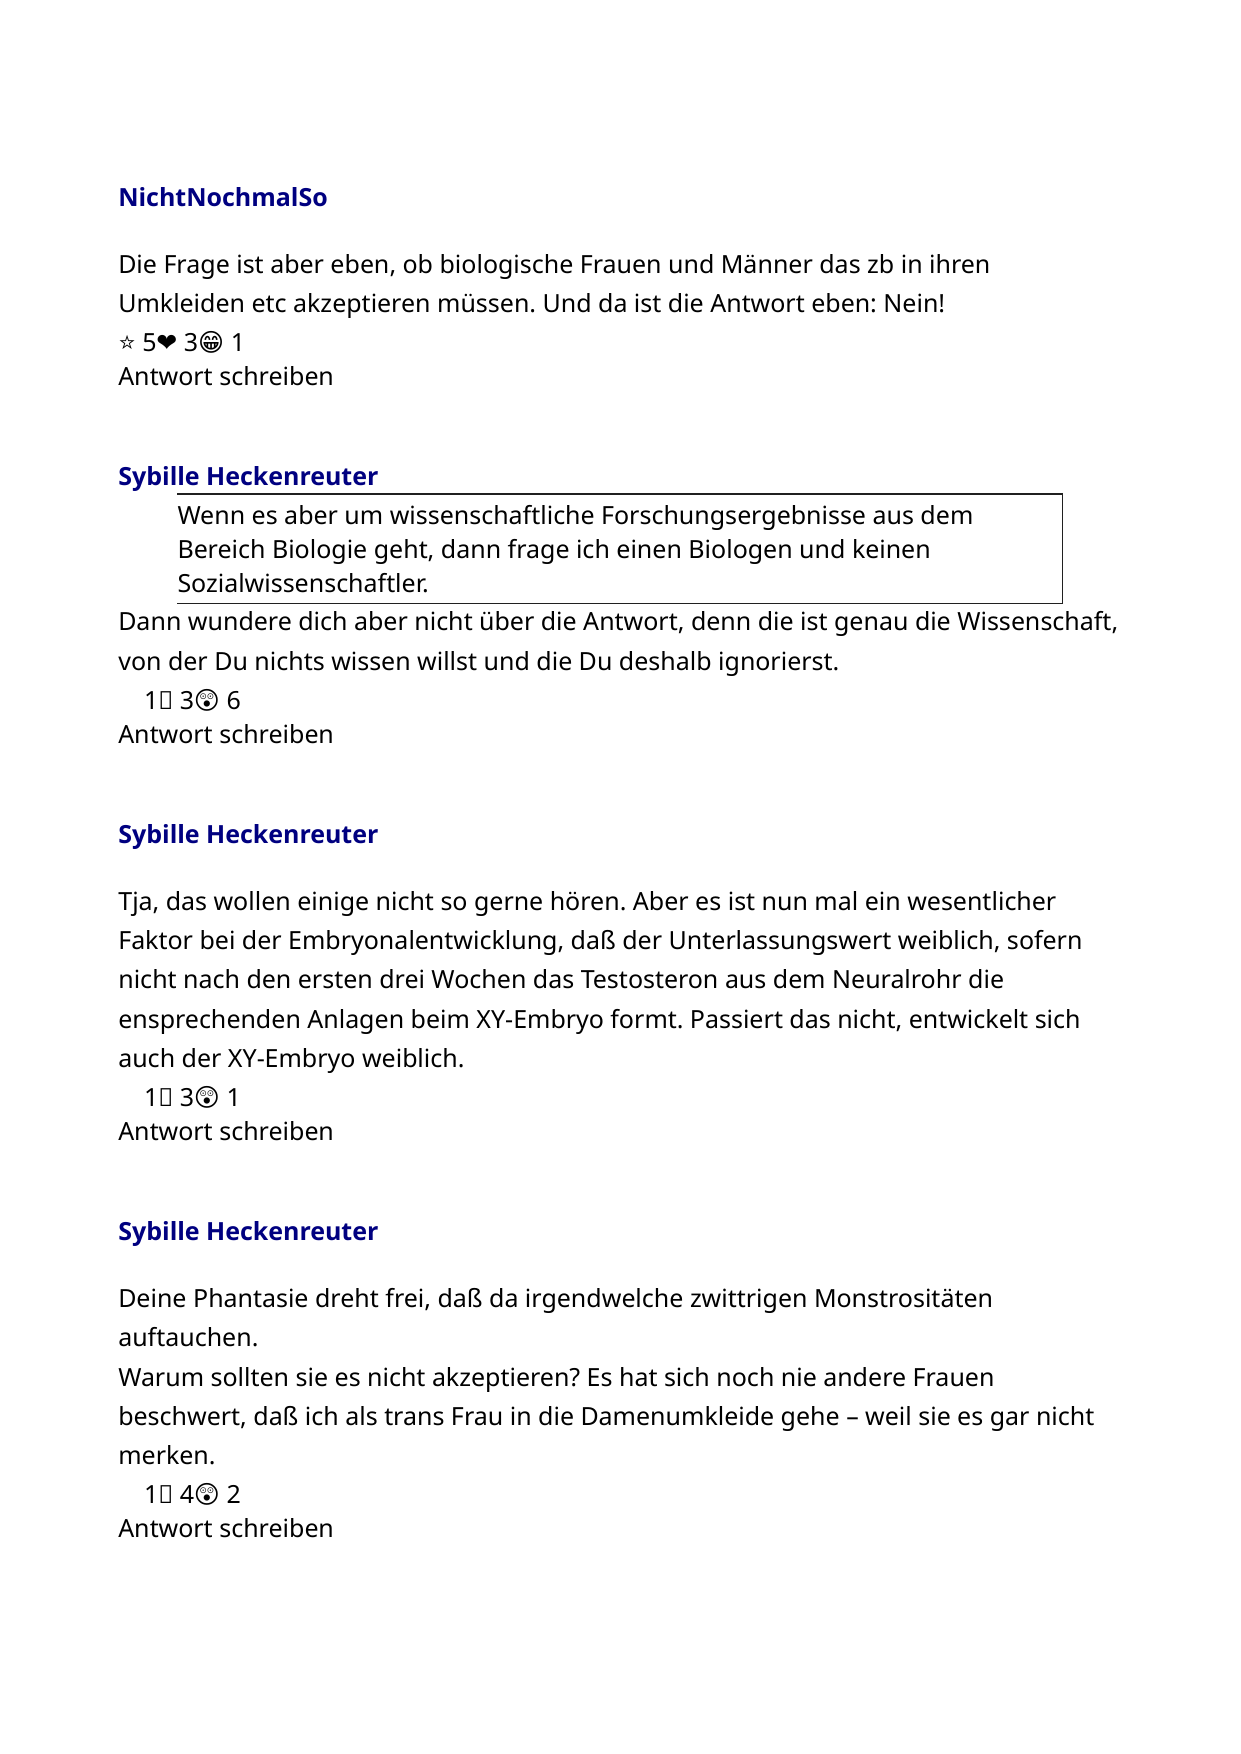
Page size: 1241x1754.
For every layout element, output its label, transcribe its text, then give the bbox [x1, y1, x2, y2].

text Die Frage ist aber eben, ob biologische Frauen und Männer das zb in ihren Umkleiden etc akzeptieren müssen. Und da ist die Antwort eben: Nein! [118, 246, 1122, 319]
subtitle Sybille Heckenreuter [118, 817, 1122, 851]
text 🙁 1🤨 4😲 2 [118, 1477, 1122, 1511]
subtitle Sybille Heckenreuter [118, 459, 1122, 493]
text Antwort schreiben [118, 359, 1122, 393]
text Antwort schreiben [118, 716, 1122, 751]
text Tja, das wollen einige nicht so gerne hören. Aber es ist nun mal ein wesentlicher Faktor bei der Embryonalentwicklung, daß der Unterlassungswert weiblich, sofern nicht nach den ersten drei Wochen das Testosteron aus dem Neuralrohr die ensprechenden Anlagen beim XY-Embryo formt. Passiert das nicht, entwickelt sich auch der XY-Embryo weiblich. [118, 884, 1122, 1074]
text Antwort schreiben [118, 1114, 1122, 1148]
text Dann wundere dich aber nicht über die Antwort, denn die ist genau die Wissenschaft, von der Du nichts wissen willst und die Du deshalb ignorierst. [118, 604, 1122, 677]
text 🙁 1🤨 3😲 6 [118, 682, 1122, 716]
text Wenn es aber um wissenschaftliche Forschungsergebnisse aus dem Bereich Biologie geht, dann frage ich einen Biologen und keinen Sozialwissenschaftler. [177, 495, 1062, 603]
subtitle Sybille Heckenreuter [118, 1214, 1122, 1248]
text Antwort schreiben [118, 1511, 1122, 1545]
text Deine Phantasie dreht frei, daß da irgendwelche zwittrigen Monstrositäten auftauchen. [118, 1281, 1122, 1354]
text 🙁 1🤨 3😲 1 [118, 1079, 1122, 1114]
text ⭐️ 5❤️ 3😁 1 [118, 324, 1122, 359]
text Warum sollten sie es nicht akzeptieren? Es hat sich noch nie andere Frauen beschwert, daß ich als trans Frau in die Damenumkleide gehe – weil sie es gar nicht merken. [118, 1359, 1122, 1472]
subtitle NichtNochmalSo [118, 179, 1122, 213]
